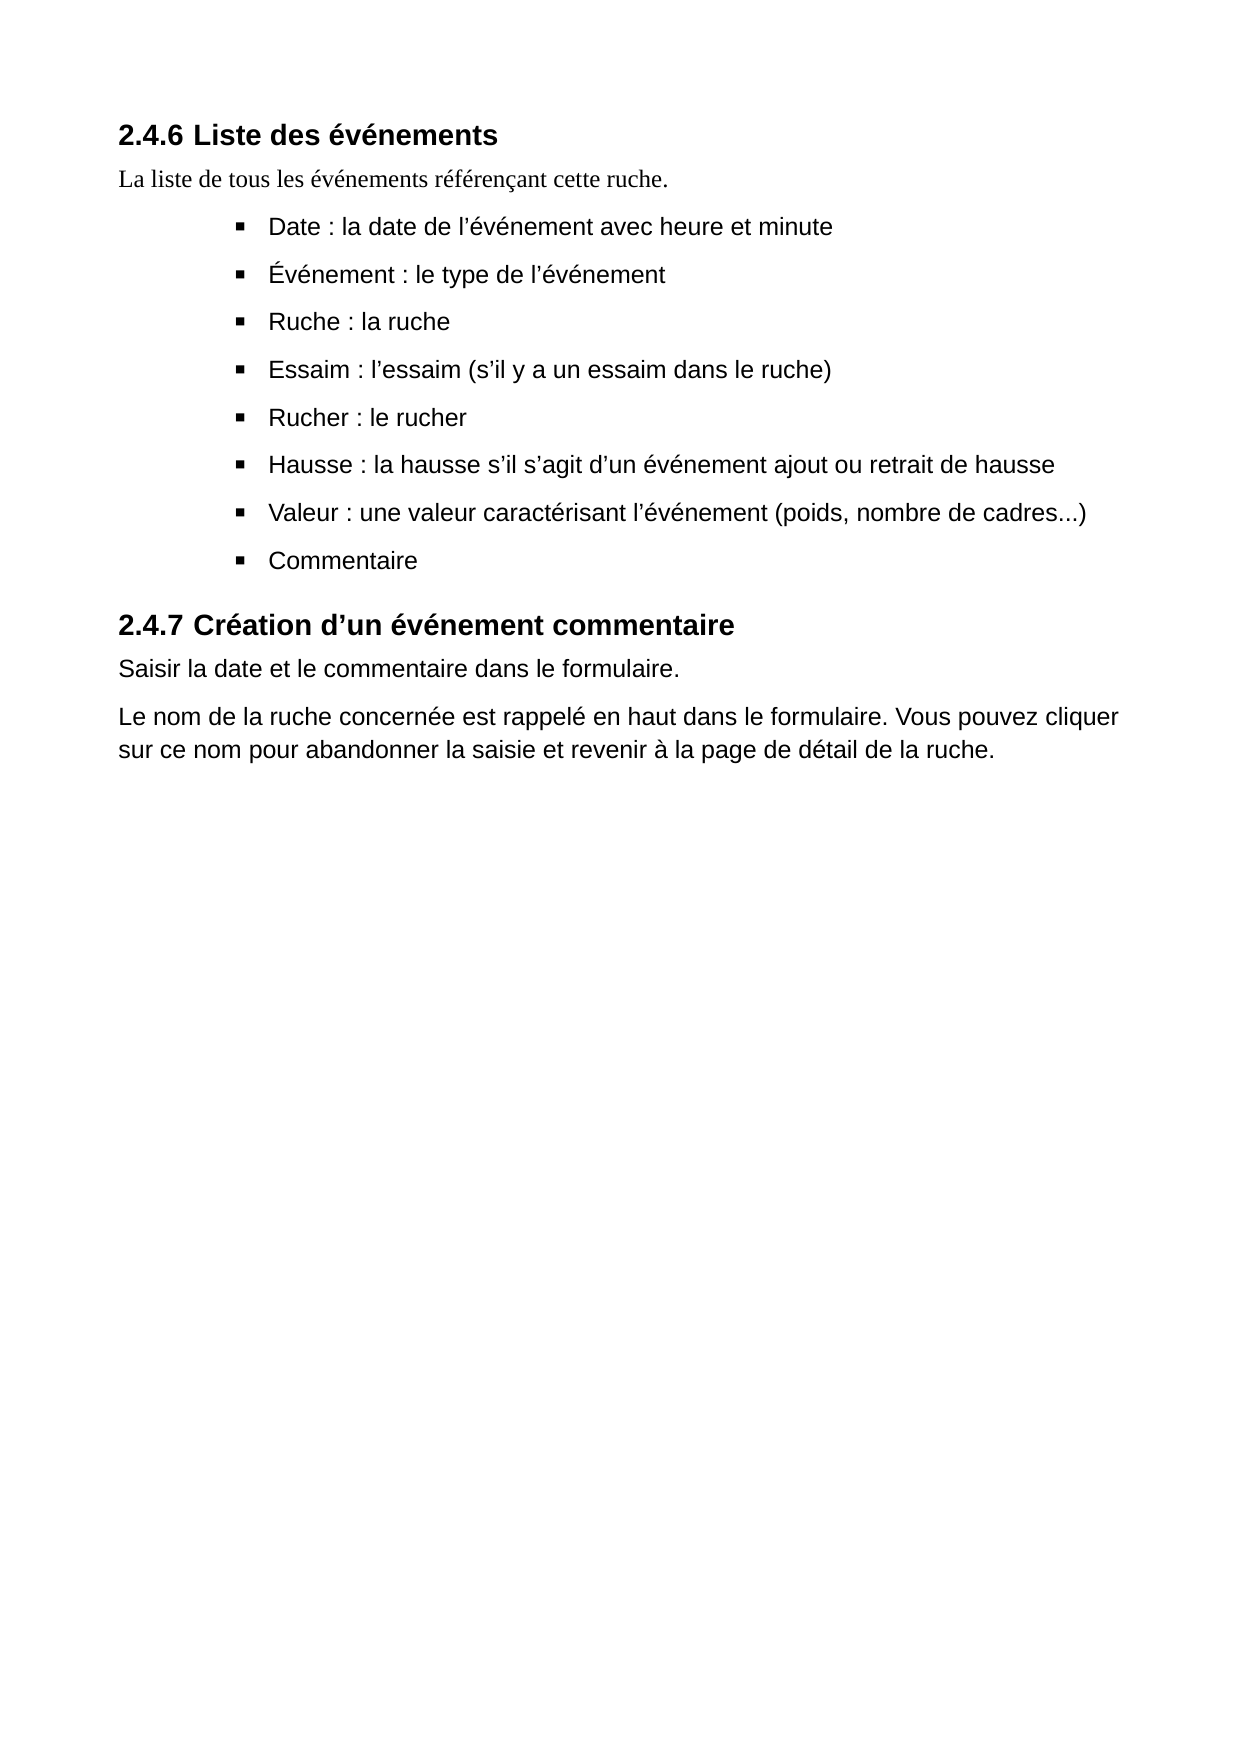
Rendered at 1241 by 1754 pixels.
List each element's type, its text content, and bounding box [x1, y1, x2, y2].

list Essaim : l’essaim (s’il y a un essaim dans le ruche) [231, 355, 1122, 384]
subtitle Création d’un événement commentaire [118, 608, 1122, 642]
list Rucher : le rucher [231, 403, 1122, 432]
list Ruche : la ruche [231, 307, 1122, 336]
list Valeur : une valeur caractérisant l’événement (poids, nombre de cadres...) [231, 498, 1122, 527]
text La liste de tous les événements référençant cette ruche. [118, 164, 1122, 193]
list Date : la date de l’événement avec heure et minute [231, 212, 1122, 241]
list Événement : le type de l’événement [231, 260, 1122, 288]
subtitle Liste des événements [118, 118, 1122, 152]
text Le nom de la ruche concernée est rappelé en haut dans le formulaire. Vous pouvez cliquer sur ce nom pour abandonner la saisie et revenir à la page de détail de la ruche. [118, 702, 1122, 764]
list Commentaire [231, 546, 1122, 575]
text Saisir la date et le commentaire dans le formulaire. [118, 654, 1122, 683]
list Hausse : la hausse s’il s’agit d’un événement ajout ou retrait de hausse [231, 451, 1122, 479]
